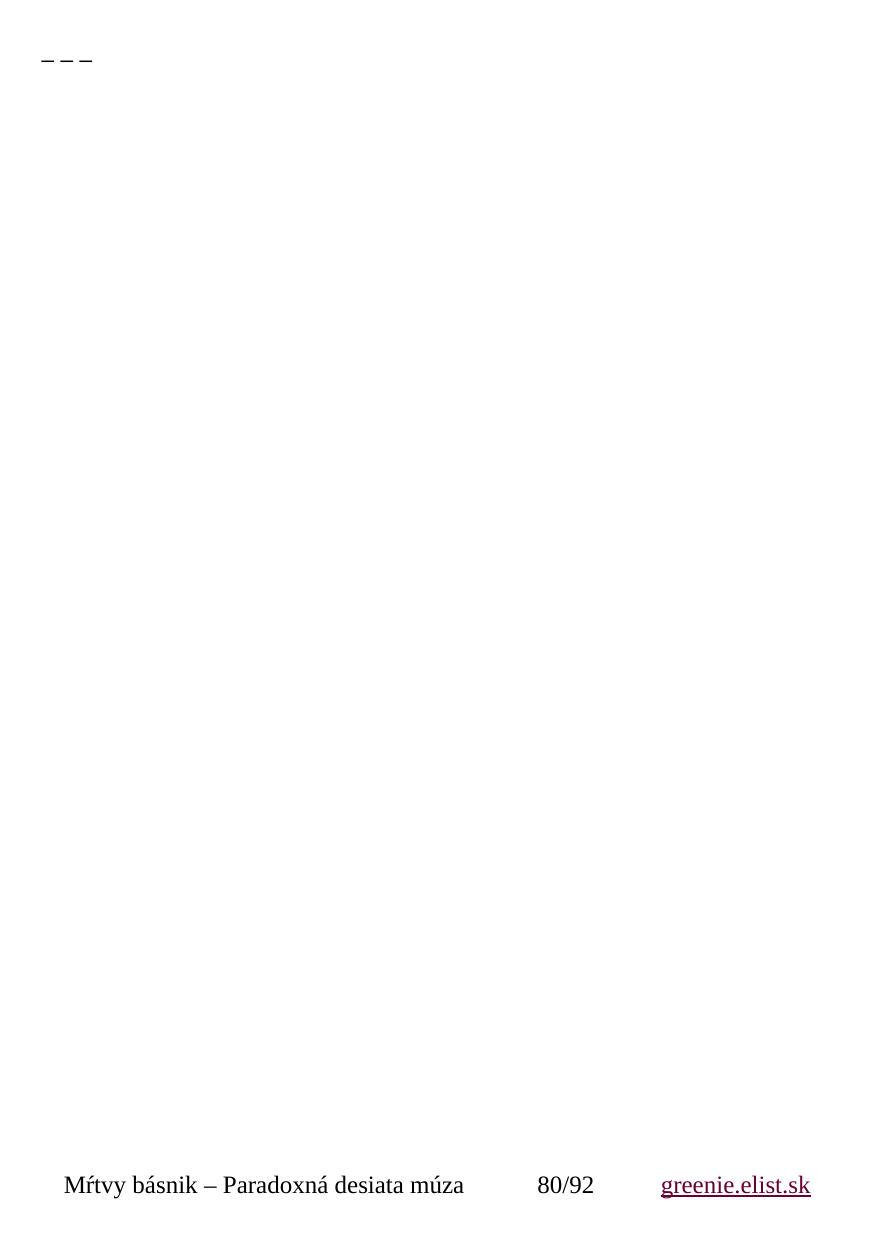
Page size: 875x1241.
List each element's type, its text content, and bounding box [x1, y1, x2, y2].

text – – – [41, 41, 833, 75]
